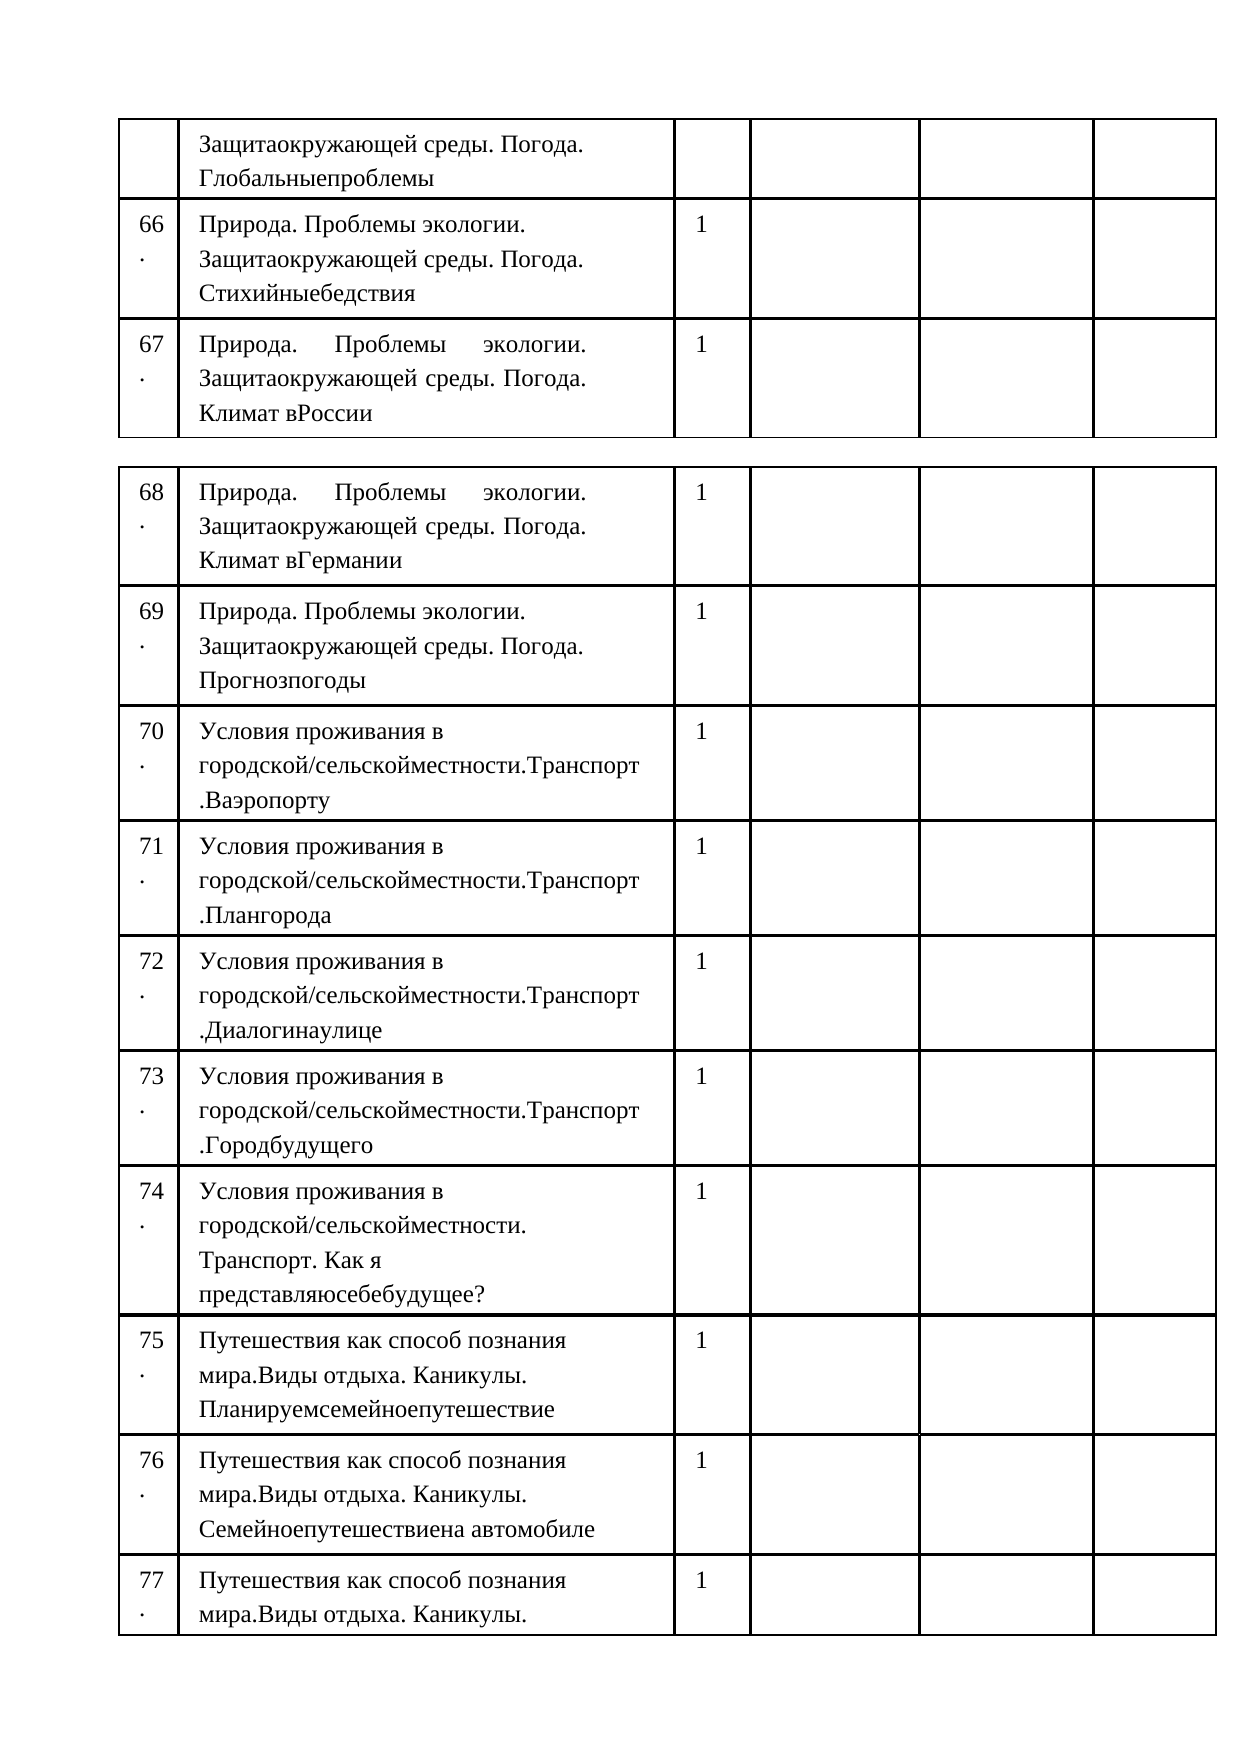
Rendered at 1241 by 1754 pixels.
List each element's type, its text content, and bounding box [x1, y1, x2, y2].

table_cell [1095, 1436, 1215, 1553]
table_cell 1 [676, 1556, 749, 1634]
table_cell 1 [676, 822, 749, 934]
table_cell [1095, 1052, 1215, 1164]
table_cell 1 [676, 1436, 749, 1553]
table_cell [1095, 1317, 1215, 1433]
table_cell [1095, 587, 1215, 704]
table_cell [752, 320, 918, 437]
table_cell [752, 120, 918, 197]
table_header 1 [676, 468, 749, 584]
table_cell 1 [676, 200, 749, 317]
table_cell 1 [676, 937, 749, 1049]
table_header [752, 468, 918, 584]
table_cell [752, 1436, 918, 1553]
table_cell 66. [120, 200, 177, 317]
table_cell [752, 587, 918, 704]
table_cell Условия проживания в городской/сельскойместности.Транспорт.Диалогинаулице [180, 937, 673, 1049]
table_cell 1 [676, 1317, 749, 1433]
table_cell 73. [120, 1052, 177, 1164]
table_header Природа. Проблемы экологии. Защитаокружающей среды. Погода. Климат вГермании [180, 468, 673, 584]
table_cell [752, 1052, 918, 1164]
table_cell Природа. Проблемы экологии. Защитаокружающей среды. Погода. Стихийныебедствия [180, 200, 673, 317]
table_cell [921, 120, 1092, 197]
table_cell [752, 200, 918, 317]
table_cell [1095, 200, 1215, 317]
table_cell Условия проживания в городской/сельскойместности. Транспорт. Как я представляюсебебудущее? [180, 1167, 673, 1313]
table_cell [752, 1317, 918, 1433]
table_cell [752, 1167, 918, 1313]
table_cell [921, 1436, 1092, 1553]
table_cell 71. [120, 822, 177, 934]
table_header [1095, 468, 1215, 584]
table_cell [1095, 1167, 1215, 1313]
table_cell 1 [676, 1167, 749, 1313]
table_cell Защитаокружающей среды. Погода. Глобальныепроблемы [180, 120, 673, 197]
table_cell Условия проживания в городской/сельскойместности.Транспорт.Ваэропорту [180, 707, 673, 819]
table_cell [752, 822, 918, 934]
table_header 68. [120, 468, 177, 584]
table_cell [921, 937, 1092, 1049]
table_cell Путешествия как способ познания мира.Виды отдыха. Каникулы. [180, 1556, 673, 1634]
table_cell Природа. Проблемы экологии. Защитаокружающей среды. Погода. Прогнозпогоды [180, 587, 673, 704]
table_cell [676, 120, 749, 197]
table_cell [921, 587, 1092, 704]
table_cell [1095, 320, 1215, 437]
table_cell Путешествия как способ познания мира.Виды отдыха. Каникулы. Семейноепутешествиена автомобиле [180, 1436, 673, 1553]
table_cell Условия проживания в городской/сельскойместности.Транспорт.Плангорода [180, 822, 673, 934]
table_cell [921, 1556, 1092, 1634]
table_cell 1 [676, 320, 749, 437]
table_cell 1 [676, 1052, 749, 1164]
table_cell 75. [120, 1317, 177, 1433]
table_cell 67. [120, 320, 177, 437]
table_cell 77. [120, 1556, 177, 1634]
table_cell [752, 937, 918, 1049]
table_cell [921, 1317, 1092, 1433]
table_cell Условия проживания в городской/сельскойместности.Транспорт.Городбудущего [180, 1052, 673, 1164]
table_cell [921, 822, 1092, 934]
table_cell [752, 1556, 918, 1634]
table_cell [1095, 120, 1215, 197]
table_cell 1 [676, 707, 749, 819]
table_cell 76. [120, 1436, 177, 1553]
table_cell [1095, 707, 1215, 819]
table_cell [921, 320, 1092, 437]
table_cell [1095, 1556, 1215, 1634]
table_cell Природа. Проблемы экологии. Защитаокружающей среды. Погода. Климат вРоссии [180, 320, 673, 437]
table_cell 70. [120, 707, 177, 819]
table_cell [921, 707, 1092, 819]
table_header [921, 468, 1092, 584]
table_cell [752, 707, 918, 819]
table_cell [921, 1167, 1092, 1313]
table_cell Путешествия как способ познания мира.Виды отдыха. Каникулы. Планируемсемейноепутешествие [180, 1317, 673, 1433]
table_cell 1 [676, 587, 749, 704]
table_cell [921, 200, 1092, 317]
table_cell [1095, 937, 1215, 1049]
table_cell 72. [120, 937, 177, 1049]
table_cell 74. [120, 1167, 177, 1313]
table_cell 69. [120, 587, 177, 704]
table_cell [1095, 822, 1215, 934]
table_cell [921, 1052, 1092, 1164]
table_cell [120, 120, 177, 197]
